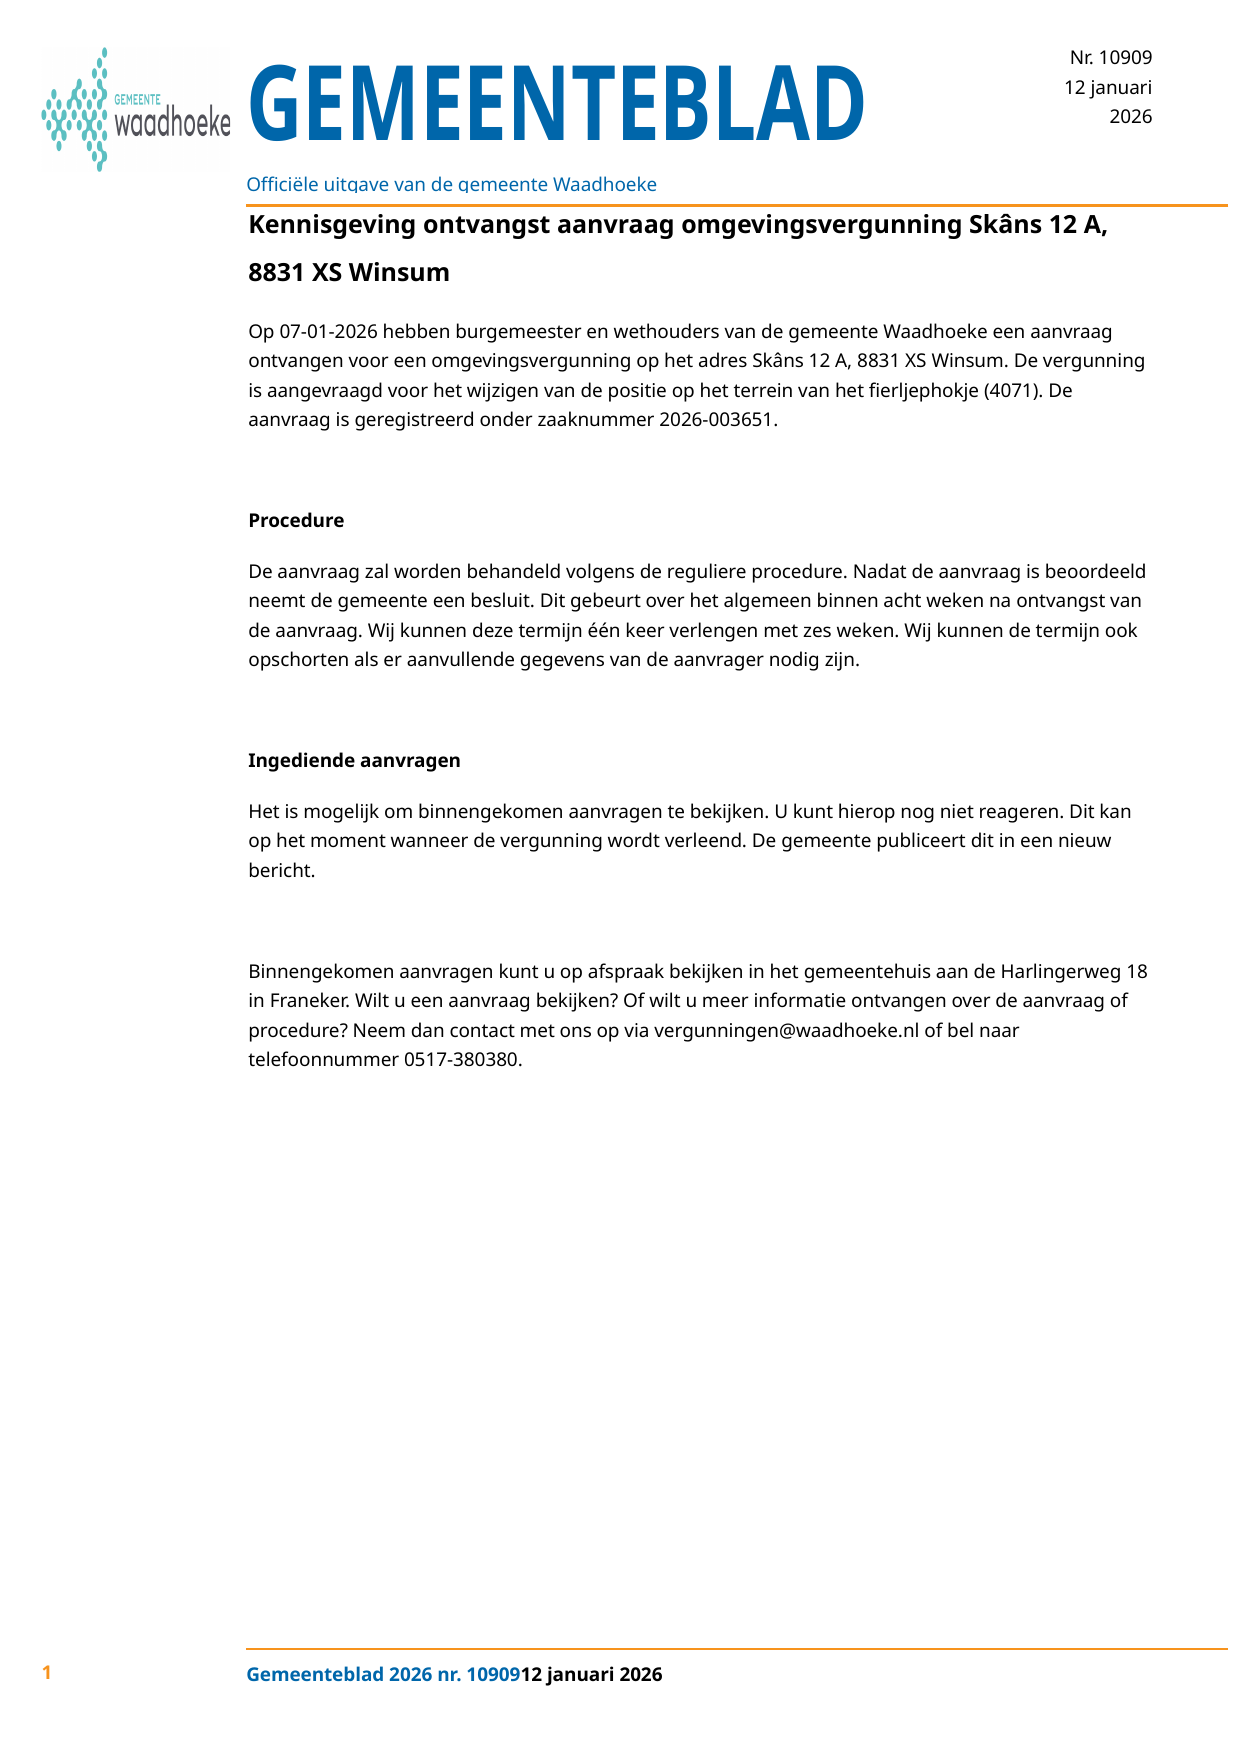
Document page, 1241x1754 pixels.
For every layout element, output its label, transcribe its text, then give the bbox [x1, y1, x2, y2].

text Binnengekomen aanvragen kunt u op afspraak bekijken in het gemeentehuis aan de Harlingerweg 18 in Franeker. Wilt u een aanvraag bekijken? Of wilt u meer informatie ontvangen over de aanvraag of procedure? Neem dan contact met ons op via vergunningen@waadhoeke.nl of bel naar telefoonnummer 0517-380380. [248, 958, 1152, 1072]
text Op 07-01-2026 hebben burgemeester en wethouders van de gemeente Waadhoeke een aanvraag ontvangen voor een omgevingsvergunning op het adres Skâns 12 A, 8831 XS Winsum. De vergunning is aangevraagd voor het wijzigen van de positie op het terrein van het fierljephokje (4071). De aanvraag is geregistreerd onder zaaknummer 2026-003651. [248, 318, 1152, 432]
text Ingediende aanvragen [248, 747, 1152, 773]
text Kennisgeving ontvangst aanvraag omgevingsvergunning Skâns 12 A, 8831 XS Winsum [248, 207, 1152, 288]
picture [41, 47, 231, 172]
text Procedure [248, 507, 1152, 533]
text De aanvraag zal worden behandeld volgens de reguliere procedure. Nadat de aanvraag is beoordeeld neemt de gemeente een besluit. Dit gebeurt over het algemeen binnen acht weken na ontvangst van de aanvraag. Wij kunnen deze termijn één keer verlengen met zes weken. Wij kunnen de termijn ook opschorten als er aanvullende gegevens van de aanvrager nodig zijn. [248, 558, 1152, 672]
text Het is mogelijk om binnengekomen aanvragen te bekijken. U kunt hierop nog niet reageren. Dit kan op het moment wanneer de vergunning wordt verleend. De gemeente publiceert dit in een nieuw bericht. [248, 798, 1152, 883]
